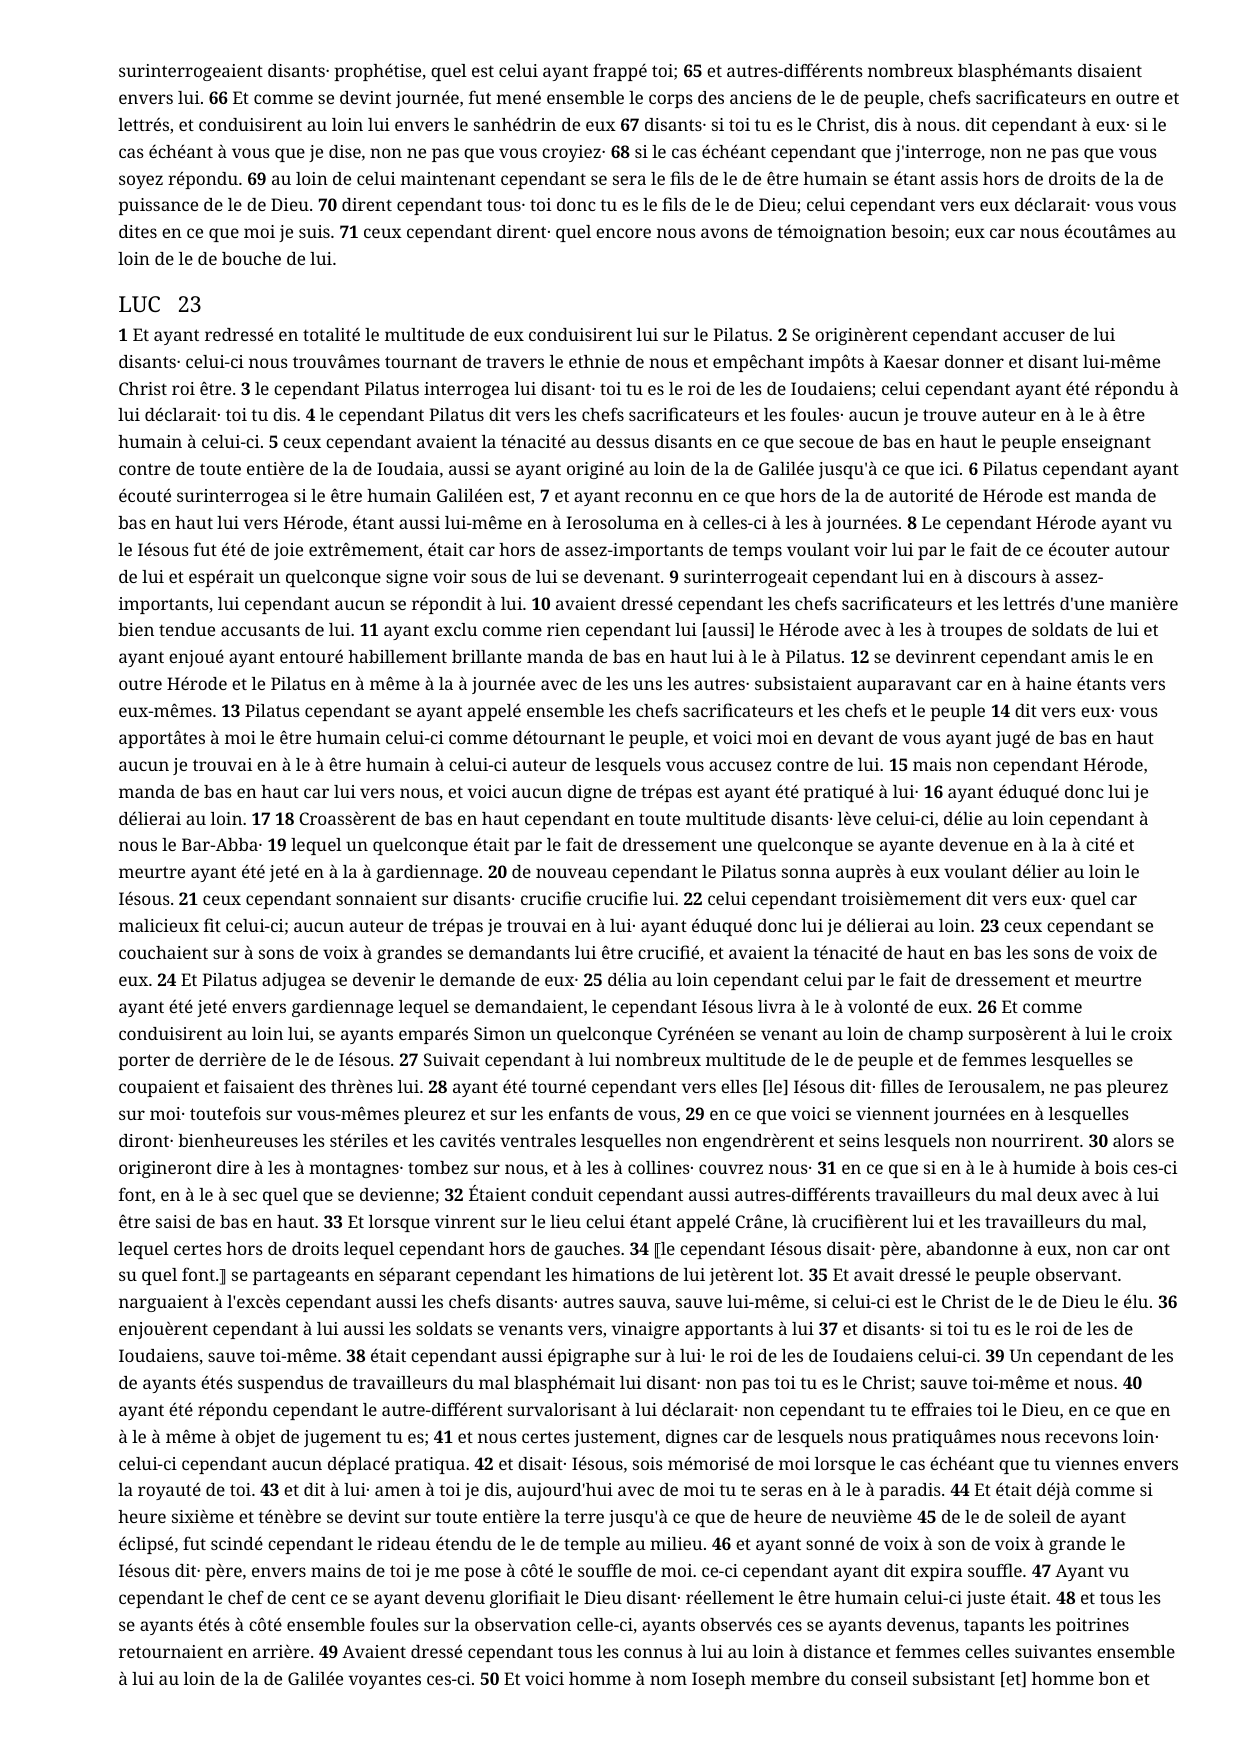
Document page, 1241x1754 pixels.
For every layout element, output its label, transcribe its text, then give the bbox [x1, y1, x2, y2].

text 1 Et ayant redressé en totalité le multitude de eux conduisirent lui sur le Pilatus. 2 Se originèrent cependant accuser de lui disants· celui-ci nous trouvâmes tournant de travers le ethnie de nous et empêchant impôts à Kaesar donner et disant lui-même Christ roi être. 3 le cependant Pilatus interrogea lui disant· toi tu es le roi de les de Ioudaiens; celui cependant ayant été répondu à lui déclarait· toi tu dis. 4 le cependant Pilatus dit vers les chefs sacrificateurs et les foules· aucun je trouve auteur en à le à être humain à celui-ci. 5 ceux cependant avaient la ténacité au dessus disants en ce que secoue de bas en haut le peuple enseignant contre de toute entière de la de Ioudaia, aussi se ayant originé au loin de la de Galilée jusqu'à ce que ici. 6 Pilatus cependant ayant écouté surinterrogea si le être humain Galiléen est, 7 et ayant reconnu en ce que hors de la de autorité de Hérode est manda de bas en haut lui vers Hérode, étant aussi lui-même en à Ierosoluma en à celles-ci à les à journées. 8 Le cependant Hérode ayant vu le Iésous fut été de joie extrêmement, était car hors de assez-importants de temps voulant voir lui par le fait de ce écouter autour de lui et espérait un quelconque signe voir sous de lui se devenant. 9 surinterrogeait cependant lui en à discours à assez-importants, lui cependant aucun se répondit à lui. 10 avaient dressé cependant les chefs sacrificateurs et les lettrés d'une manière bien tendue accusants de lui. 11 ayant exclu comme rien cependant lui [aussi] le Hérode avec à les à troupes de soldats de lui et ayant enjoué ayant entouré habillement brillante manda de bas en haut lui à le à Pilatus. 12 se devinrent cependant amis le en outre Hérode et le Pilatus en à même à la à journée avec de les uns les autres· subsistaient auparavant car en à haine étants vers eux-mêmes. 13 Pilatus cependant se ayant appelé ensemble les chefs sacrificateurs et les chefs et le peuple 14 dit vers eux· vous apportâtes à moi le être humain celui-ci comme détournant le peuple, et voici moi en devant de vous ayant jugé de bas en haut aucun je trouvai en à le à être humain à celui-ci auteur de lesquels vous accusez contre de lui. 15 mais non cependant Hérode, manda de bas en haut car lui vers nous, et voici aucun digne de trépas est ayant été pratiqué à lui· 16 ayant éduqué donc lui je délierai au loin. 17 18 Croassèrent de bas en haut cependant en toute multitude disants· lève celui-ci, délie au loin cependant à nous le Bar-Abba· 19 lequel un quelconque était par le fait de dressement une quelconque se ayante devenue en à la à cité et meurtre ayant été jeté en à la à gardiennage. 20 de nouveau cependant le Pilatus sonna auprès à eux voulant délier au loin le Iésous. 21 ceux cependant sonnaient sur disants· crucifie crucifie lui. 22 celui cependant troisièmement dit vers eux· quel car malicieux fit celui-ci; aucun auteur de trépas je trouvai en à lui· ayant éduqué donc lui je délierai au loin. 23 ceux cependant se couchaient sur à sons de voix à grandes se demandants lui être crucifié, et avaient la ténacité de haut en bas les sons de voix de eux. 24 Et Pilatus adjugea se devenir le demande de eux· 25 délia au loin cependant celui par le fait de dressement et meurtre ayant été jeté envers gardiennage lequel se demandaient, le cependant Iésous livra à le à volonté de eux. 26 Et comme conduisirent au loin lui, se ayants emparés Simon un quelconque Cyrénéen se venant au loin de champ surposèrent à lui le croix porter de derrière de le de Iésous. 27 Suivait cependant à lui nombreux multitude de le de peuple et de femmes lesquelles se coupaient et faisaient des thrènes lui. 28 ayant été tourné cependant vers elles [le] Iésous dit· filles de Ierousalem, ne pas pleurez sur moi· toutefois sur vous-mêmes pleurez et sur les enfants de vous, 29 en ce que voici se viennent journées en à lesquelles diront· bienheureuses les stériles et les cavités ventrales lesquelles non engendrèrent et seins lesquels non nourrirent. 30 alors se origineront dire à les à montagnes· tombez sur nous, et à les à collines· couvrez nous· 31 en ce que si en à le à humide à bois ces-ci font, en à le à sec quel que se devienne; 32 Étaient conduit cependant aussi autres-différents travailleurs du mal deux avec à lui être saisi de bas en haut. 33 Et lorsque vinrent sur le lieu celui étant appelé Crâne, là crucifièrent lui et les travailleurs du mal, lequel certes hors de droits lequel cependant hors de gauches. 34 ⟦le cependant Iésous disait· père, abandonne à eux, non car ont su quel font.⟧ se partageants en séparant cependant les himations de lui jetèrent lot. 35 Et avait dressé le peuple observant. narguaient à l'excès cependant aussi les chefs disants· autres sauva, sauve lui-même, si celui-ci est le Christ de le de Dieu le élu. 36 enjouèrent cependant à lui aussi les soldats se venants vers, vinaigre apportants à lui 37 et disants· si toi tu es le roi de les de Ioudaiens, sauve toi-même. 38 était cependant aussi épigraphe sur à lui· le roi de les de Ioudaiens celui-ci. 39 Un cependant de les de ayants étés suspendus de travailleurs du mal blasphémait lui disant· non pas toi tu es le Christ; sauve toi-même et nous. 40 ayant été répondu cependant le autre-différent survalorisant à lui déclarait· non cependant tu te effraies toi le Dieu, en ce que en à le à même à objet de jugement tu es; 41 et nous certes justement, dignes car de lesquels nous pratiquâmes nous recevons loin· celui-ci cependant aucun déplacé pratiqua. 42 et disait· Iésous, sois mémorisé de moi lorsque le cas échéant que tu viennes envers la royauté de toi. 43 et dit à lui· amen à toi je dis, aujourd'hui avec de moi tu te seras en à le à paradis. 44 Et était déjà comme si heure sixième et ténèbre se devint sur toute entière la terre jusqu'à ce que de heure de neuvième 45 de le de soleil de ayant éclipsé, fut scindé cependant le rideau étendu de le de temple au milieu. 46 et ayant sonné de voix à son de voix à grande le Iésous dit· père, envers mains de toi je me pose à côté le souffle de moi. ce-ci cependant ayant dit expira souffle. 47 Ayant vu cependant le chef de cent ce se ayant devenu glorifiait le Dieu disant· réellement le être humain celui-ci juste était. 48 et tous les se ayants étés à côté ensemble foules sur la observation celle-ci, ayants observés ces se ayants devenus, tapants les poitrines retournaient en arrière. 49 Avaient dressé cependant tous les connus à lui au loin à distance et femmes celles suivantes ensemble à lui au loin de la de Galilée voyantes ces-ci. 50 Et voici homme à nom Ioseph membre du conseil subsistant [et] homme bon et [118, 323, 1181, 1690]
text LUC 23 [118, 289, 1181, 318]
text surinterrogeaient disants· prophétise, quel est celui ayant frappé toi; 65 et autres-différents nombreux blasphémants disaient envers lui. 66 Et comme se devint journée, fut mené ensemble le corps des anciens de le de peuple, chefs sacrificateurs en outre et lettrés, et conduisirent au loin lui envers le sanhédrin de eux 67 disants· si toi tu es le Christ, dis à nous. dit cependant à eux· si le cas échéant à vous que je dise, non ne pas que vous croyiez· 68 si le cas échéant cependant que j'interroge, non ne pas que vous soyez répondu. 69 au loin de celui maintenant cependant se sera le fils de le de être humain se étant assis hors de droits de la de puissance de le de Dieu. 70 dirent cependant tous· toi donc tu es le fils de le de Dieu; celui cependant vers eux déclarait· vous vous dites en ce que moi je suis. 71 ceux cependant dirent· quel encore nous avons de témoignation besoin; eux car nous écoutâmes au loin de le de bouche de lui. [118, 59, 1181, 271]
